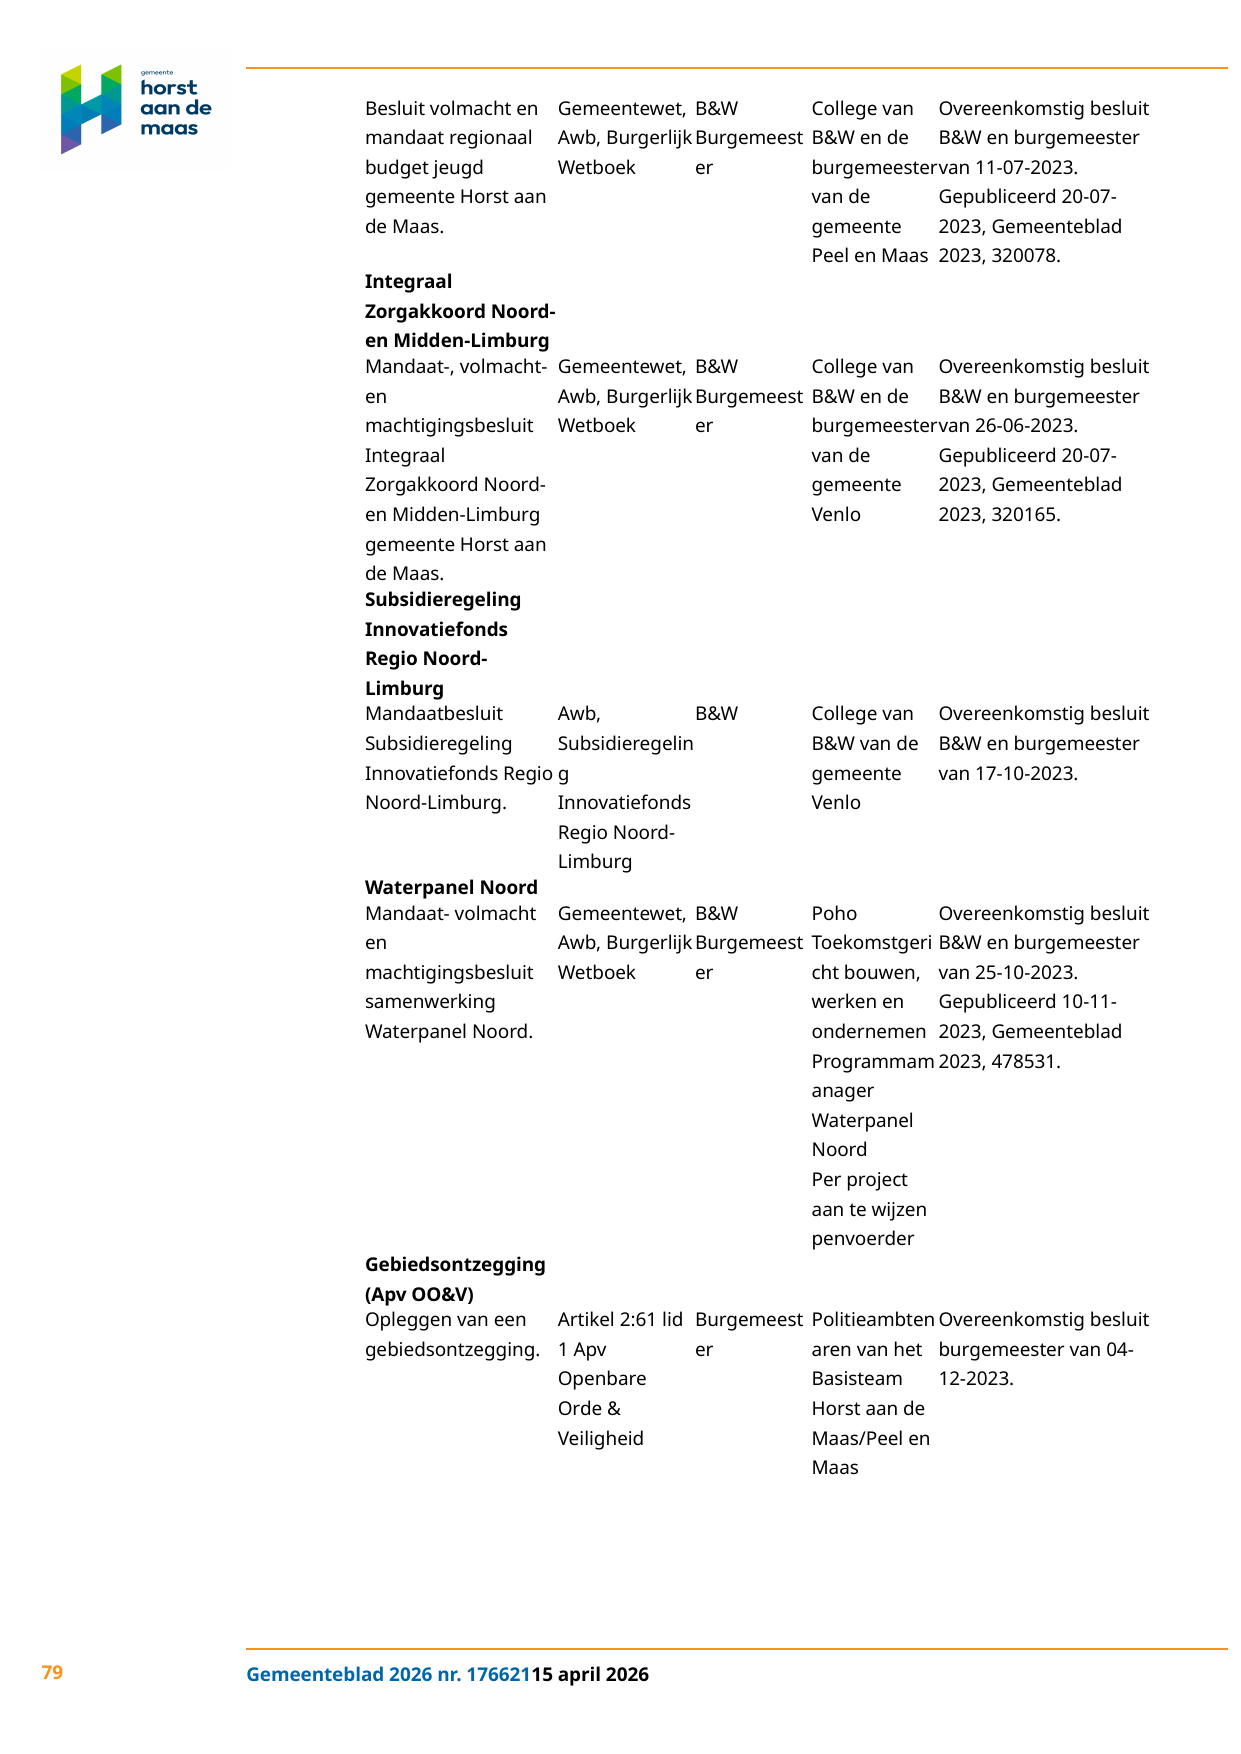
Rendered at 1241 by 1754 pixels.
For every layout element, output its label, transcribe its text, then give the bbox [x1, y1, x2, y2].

table_cell [248, 1251, 365, 1306]
table_cell Artikel 2:61 lid 1 Apv Openbare Orde & Veiligheid [558, 1306, 695, 1480]
table_cell [811, 874, 938, 900]
table_cell Gebiedsontzegging (Apv OO&V) [365, 1251, 558, 1306]
table_cell [811, 269, 938, 353]
table_cell [248, 586, 365, 701]
table_cell College van B&W en de burgemeester van de gemeente Venlo [811, 353, 938, 586]
table_cell B&W [695, 701, 811, 874]
table_cell [938, 269, 1152, 353]
table_cell [695, 269, 811, 353]
table_cell B&W Burgemeester [695, 353, 811, 586]
table_cell [558, 1251, 695, 1306]
table_cell Awb, Subsidieregeling Innovatiefonds Regio Noord-Limburg [558, 701, 695, 874]
table_cell [695, 1251, 811, 1306]
table_cell Overeenkomstig besluit B&W en burgemeester van 26-06-2023. Gepubliceerd 20-07-2023, Gemeenteblad 2023, 320165. [938, 353, 1152, 586]
table_cell [938, 1251, 1152, 1306]
table_cell B&W Burgemeester [695, 900, 811, 1251]
table_cell [248, 701, 365, 874]
table_cell [248, 95, 365, 268]
table_cell [248, 353, 365, 586]
table_cell [811, 1251, 938, 1306]
table_cell Waterpanel Noord [365, 874, 558, 900]
table_cell Opleggen van een gebiedsontzegging. [365, 1306, 558, 1480]
table_cell Subsidieregeling Innovatiefonds Regio Noord-Limburg [365, 586, 558, 701]
table_cell College van B&W van de gemeente Venlo [811, 701, 938, 874]
table_cell Gemeentewet, Awb, Burgerlijk Wetboek [558, 353, 695, 586]
table_cell B&W Burgemeester [695, 95, 811, 268]
table_cell [248, 874, 365, 900]
table_cell [695, 586, 811, 701]
table_cell Overeenkomstig besluit B&W en burgemeester van 25-10-2023. Gepubliceerd 10-11-2023, Gemeenteblad 2023, 478531. [938, 900, 1152, 1251]
table_cell Burgemeester [695, 1306, 811, 1480]
table_cell Politieambtenaren van het Basisteam Horst aan de Maas/Peel en Maas [811, 1306, 938, 1480]
table_cell Besluit volmacht en mandaat regionaal budget jeugd gemeente Horst aan de Maas. [365, 95, 558, 268]
table_cell Mandaat- volmacht en machtigingsbesluit samenwerking Waterpanel Noord. [365, 900, 558, 1251]
table_cell [248, 1306, 365, 1480]
table_cell [695, 874, 811, 900]
table_cell [558, 874, 695, 900]
table_cell Gemeentewet, Awb, Burgerlijk Wetboek [558, 95, 695, 268]
picture [41, 47, 231, 172]
table_cell Gemeentewet, Awb, Burgerlijk Wetboek [558, 900, 695, 1251]
table_cell [811, 586, 938, 701]
table_cell Mandaat-, volmacht- en machtigingsbesluit Integraal Zorgakkoord Noord- en Midden-Limburg gemeente Horst aan de Maas. [365, 353, 558, 586]
table_cell Overeenkomstig besluit B&W en burgemeester van 11-07-2023. Gepubliceerd 20-07-2023, Gemeenteblad 2023, 320078. [938, 95, 1152, 268]
table_cell [248, 269, 365, 353]
table_cell [558, 586, 695, 701]
table_cell Overeenkomstig besluit B&W en burgemeester van 17-10-2023. [938, 701, 1152, 874]
table_cell [248, 900, 365, 1251]
table_cell [558, 269, 695, 353]
table_cell Poho Toekomstgericht bouwen, werken en ondernemen Programmamanager Waterpanel Noord Per project aan te wijzen penvoerder [811, 900, 938, 1251]
table_cell Mandaatbesluit Subsidieregeling Innovatiefonds Regio Noord-Limburg. [365, 701, 558, 874]
table_cell Overeenkomstig besluit burgemeester van 04-12-2023. [938, 1306, 1152, 1480]
table_cell Integraal Zorgakkoord Noord- en Midden-Limburg [365, 269, 558, 353]
table_cell College van B&W en de burgemeester van de gemeente Peel en Maas [811, 95, 938, 268]
table_cell [938, 874, 1152, 900]
table_cell [938, 586, 1152, 701]
